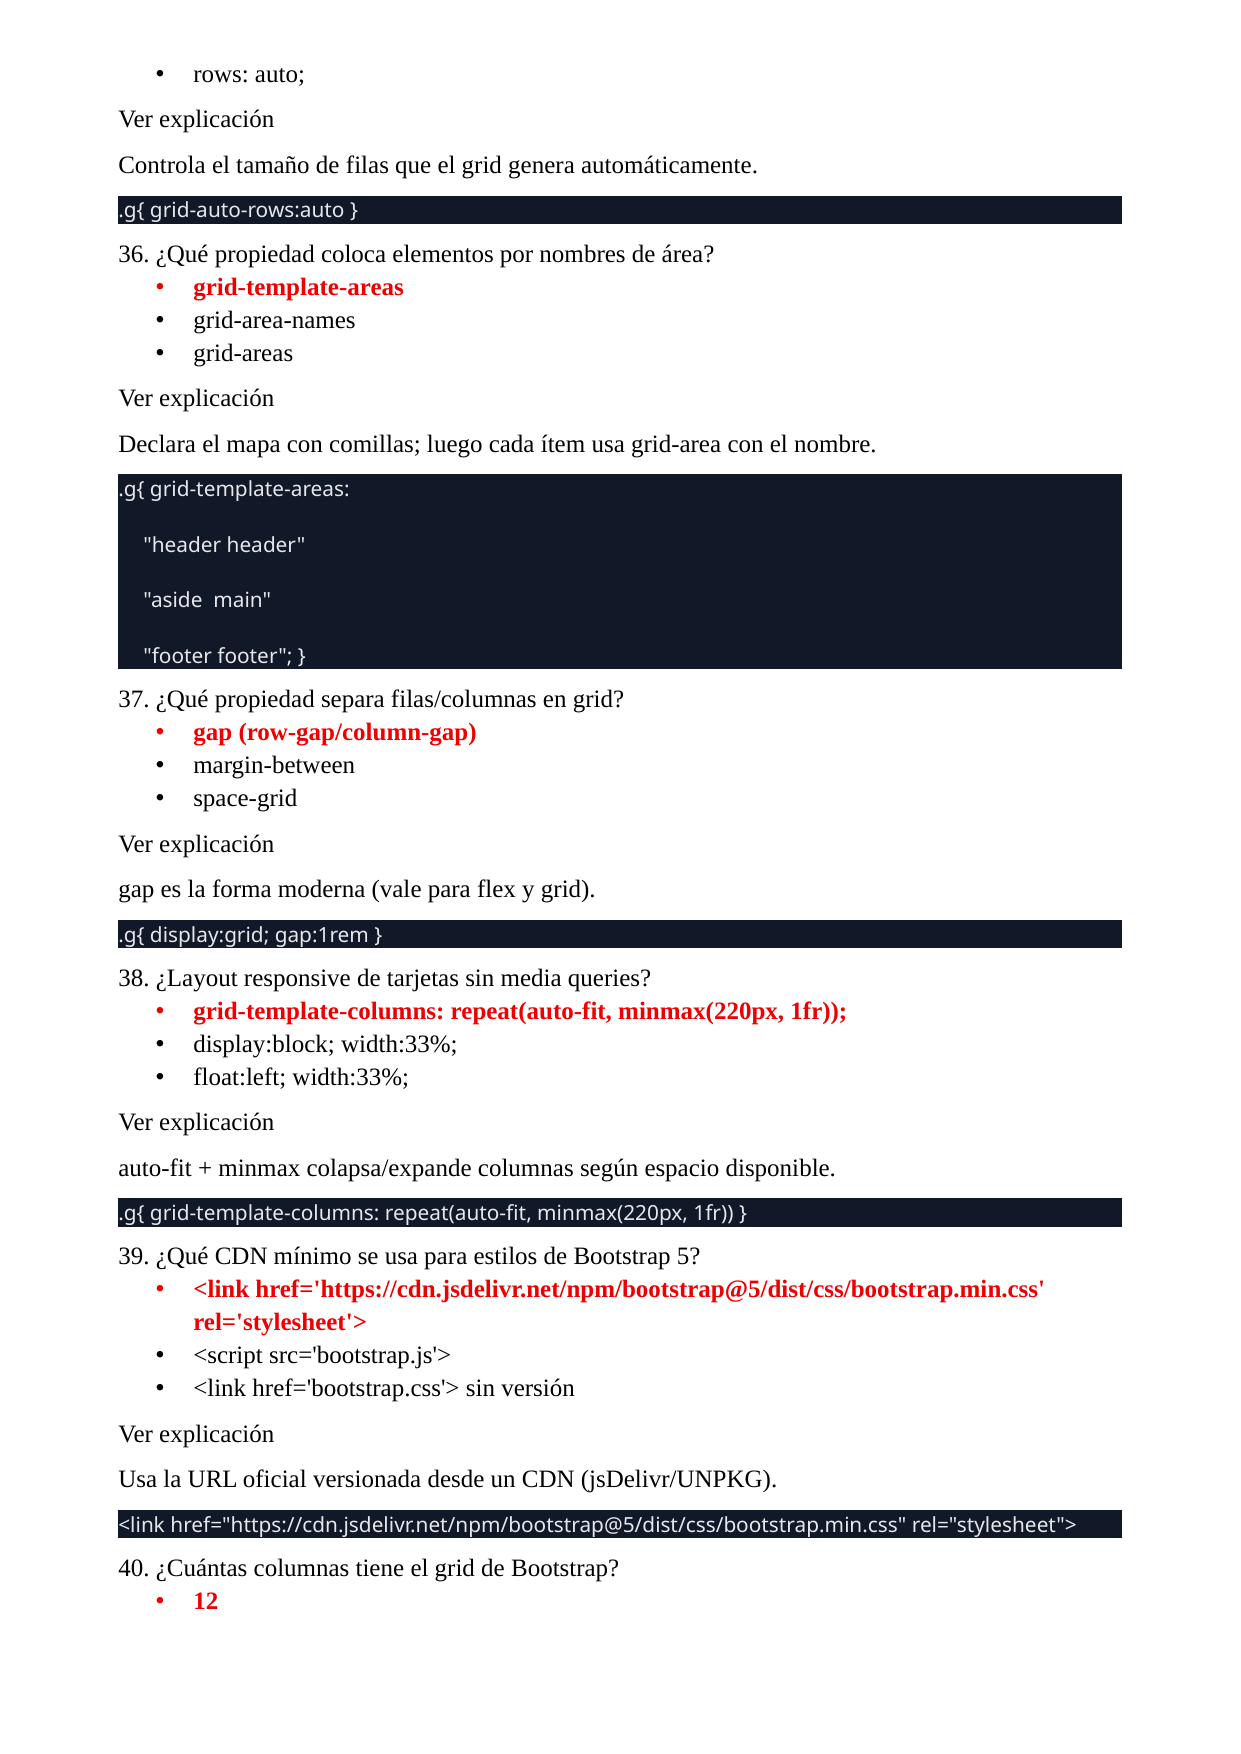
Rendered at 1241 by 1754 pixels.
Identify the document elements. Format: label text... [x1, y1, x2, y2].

list grid-template-areas [156, 272, 1122, 300]
text 36. ¿Qué propiedad coloca elementos por nombres de área? [118, 239, 1122, 267]
text gap es la forma moderna (vale para flex y grid). [118, 874, 1122, 903]
text 37. ¿Qué propiedad separa filas/columnas en grid? [118, 684, 1122, 713]
text .g{ display:grid; gap:1rem } [118, 920, 1122, 948]
text Usa la URL oficial versionada desde un CDN (jsDelivr/UNPKG). [118, 1464, 1122, 1493]
text Ver explicación [118, 383, 1122, 412]
text "aside main" [118, 585, 1122, 614]
list <script src='bootstrap.js'> [156, 1341, 1122, 1369]
text <link href="https://cdn.jsdelivr.net/npm/bootstrap@5/dist/css/bootstrap.min.css" rel="stylesheet"> [118, 1510, 1122, 1538]
text 40. ¿Cuántas columnas tiene el grid de Bootstrap? [118, 1553, 1122, 1582]
text Ver explicación [118, 1107, 1122, 1136]
list <link href='https://cdn.jsdelivr.net/npm/bootstrap@5/dist/css/bootstrap.min.css' rel='stylesheet'> [156, 1274, 1122, 1336]
list grid-template-columns: repeat(auto-fit, minmax(220px, 1fr)); [156, 996, 1122, 1024]
list float:left; width:33%; [156, 1062, 1122, 1091]
text 39. ¿Qué CDN mínimo se usa para estilos de Bootstrap 5? [118, 1241, 1122, 1270]
list grid-areas [156, 338, 1122, 366]
list grid-area-names [156, 305, 1122, 333]
list margin-between [156, 750, 1122, 779]
text Ver explicación [118, 1419, 1122, 1448]
list <link href='bootstrap.css'> sin versión [156, 1373, 1122, 1402]
text "footer footer"; } [118, 641, 1122, 669]
list space-grid [156, 783, 1122, 812]
list gap (row-gap/column-gap) [156, 717, 1122, 746]
text "header header" [118, 530, 1122, 558]
list display:block; width:33%; [156, 1029, 1122, 1058]
text Ver explicación [118, 829, 1122, 857]
text .g{ grid-template-columns: repeat(auto-fit, minmax(220px, 1fr)) } [118, 1198, 1122, 1227]
text .g{ grid-auto-rows:auto } [118, 196, 1122, 224]
list 12 [156, 1586, 1122, 1615]
text Ver explicación [118, 104, 1122, 133]
text 38. ¿Layout responsive de tarjetas sin media queries? [118, 963, 1122, 992]
text .g{ grid-template-areas: [118, 474, 1122, 503]
list rows: auto; [156, 59, 1122, 88]
text Controla el tamaño de filas que el grid genera automáticamente. [118, 150, 1122, 179]
text auto-fit + minmax colapsa/expande columnas según espacio disponible. [118, 1153, 1122, 1182]
text Declara el mapa con comillas; luego cada ítem usa grid-area con el nombre. [118, 429, 1122, 457]
